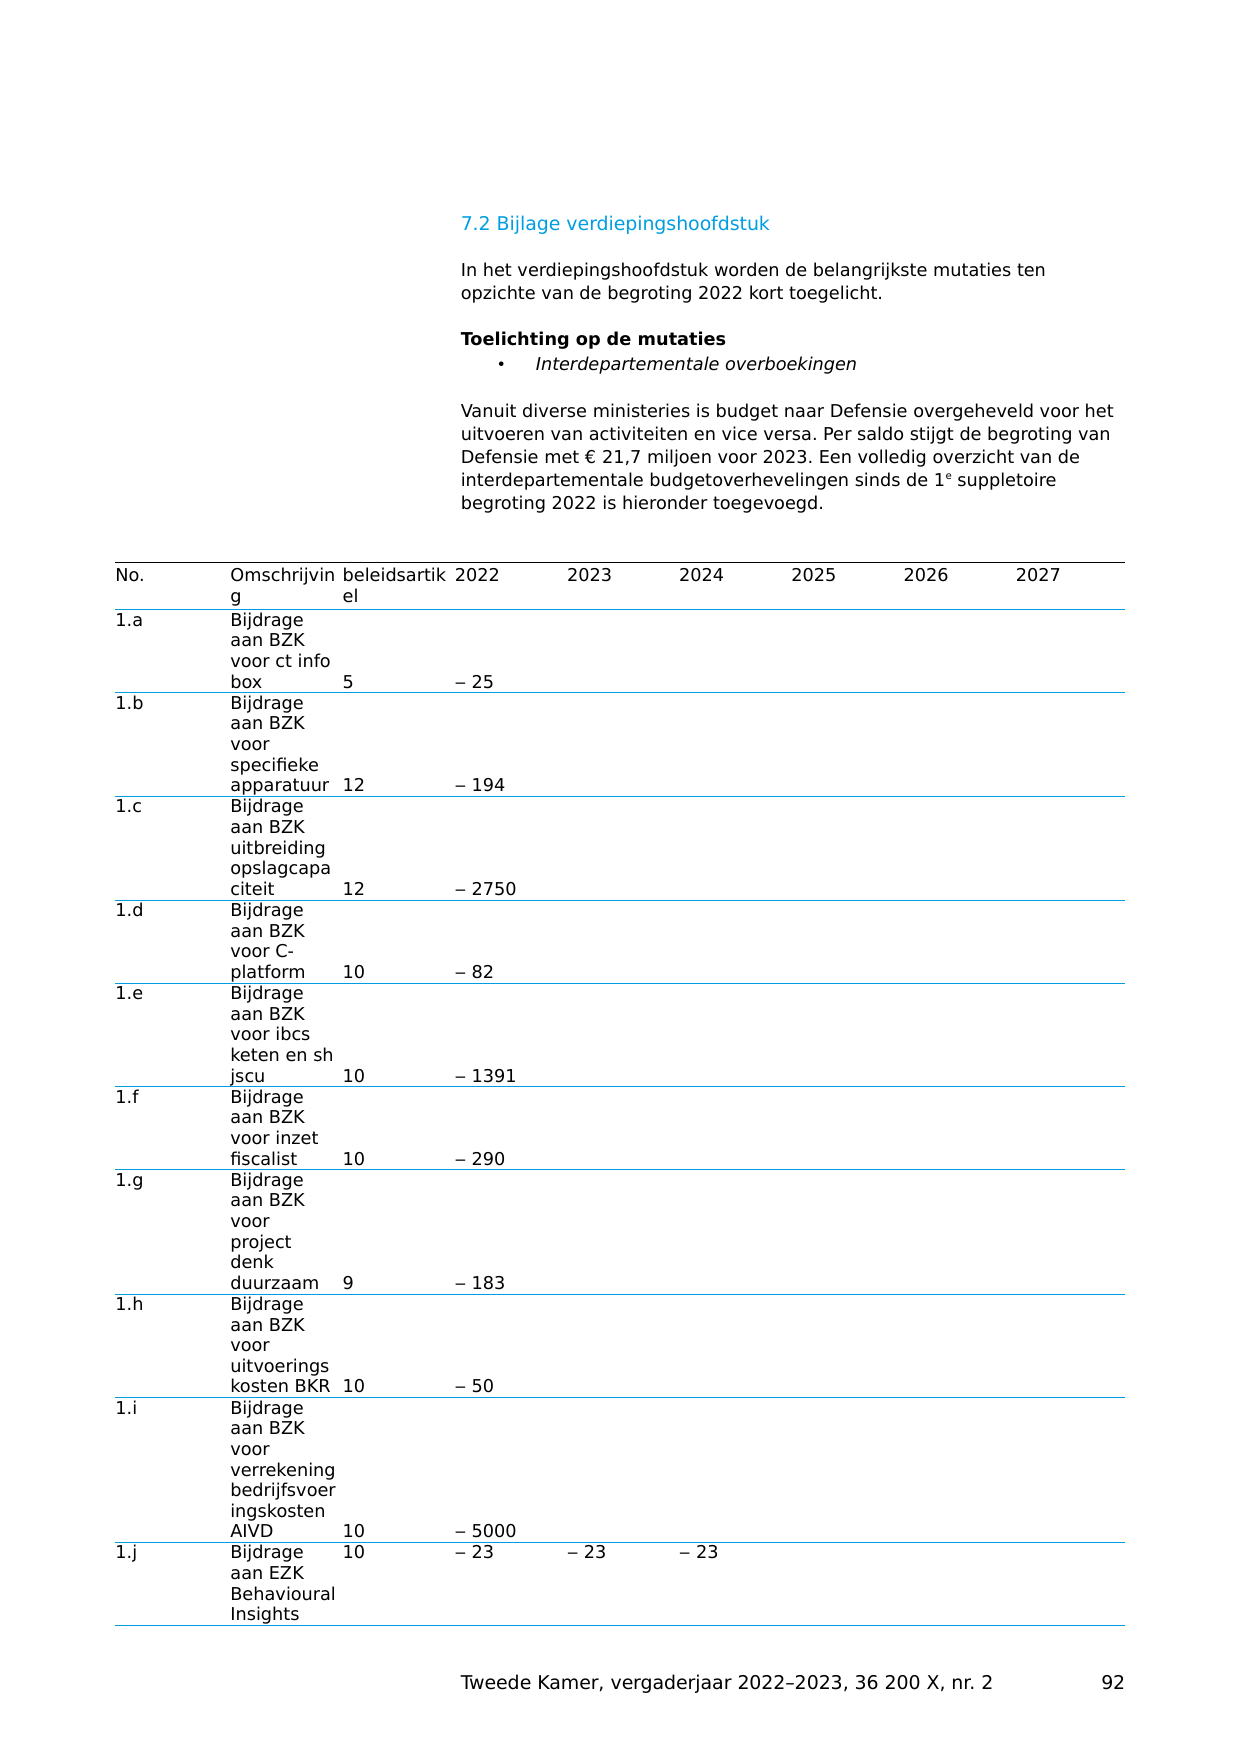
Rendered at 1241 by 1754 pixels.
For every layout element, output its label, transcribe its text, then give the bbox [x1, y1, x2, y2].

table_cell ‒ 50 [452, 1295, 564, 1397]
table_cell [900, 1543, 1013, 1625]
table_cell Bijdrage aan BZK voor ibcs keten en sh jscu [227, 984, 339, 1086]
table_cell ‒ 1391 [452, 984, 564, 1086]
table_cell Bijdrage aan BZK voor ct info box [227, 610, 339, 692]
table_cell [900, 984, 1013, 1086]
table_cell 5 [340, 610, 452, 692]
table_cell [788, 693, 900, 796]
table_cell 2022 [452, 563, 564, 609]
table_cell [900, 901, 1013, 982]
table_cell [900, 1170, 1013, 1293]
table_cell [788, 1087, 900, 1169]
table_cell [564, 1170, 676, 1293]
table_cell Bijdrage aan BZK voor uitvoeringskosten BKR [227, 1295, 339, 1397]
table_cell [1013, 693, 1125, 796]
table_cell [676, 901, 788, 982]
text Vanuit diverse ministeries is budget naar Defensie overgeheveld voor het uitvoeren van activiteiten en vice versa. Per saldo stijgt de begroting van Defensie met € 21,7 miljoen voor 2023. Een volledig overzicht van de interdepartementale budgetoverhevelingen sinds de 1e suppletoire begroting 2022 is hieronder toegevoegd. [461, 399, 1125, 514]
table_cell 1.c [115, 797, 227, 899]
table_cell 1.i [115, 1398, 227, 1542]
table_cell 10 [340, 901, 452, 982]
table_cell [1013, 610, 1125, 692]
table_cell [676, 984, 788, 1086]
table_cell 10 [340, 1295, 452, 1397]
table_cell [676, 1087, 788, 1169]
table_cell [564, 693, 676, 796]
table_cell [788, 984, 900, 1086]
table_cell [564, 797, 676, 899]
table_cell Bijdrage aan BZK voor project denk duurzaam [227, 1170, 339, 1293]
table_cell [1013, 797, 1125, 899]
table_cell ‒ 23 [564, 1543, 676, 1625]
table_cell ‒ 82 [452, 901, 564, 982]
table_cell [1013, 901, 1125, 982]
table_cell [564, 610, 676, 692]
table_cell [676, 1295, 788, 1397]
table_cell 2023 [564, 563, 676, 609]
table_cell [788, 797, 900, 899]
table_cell [788, 1398, 900, 1542]
table_cell [1013, 1170, 1125, 1293]
table_cell Bijdrage aan BZK voor C-platform [227, 901, 339, 982]
table_cell Bijdrage aan BZK uitbreiding opslagcapaciteit [227, 797, 339, 899]
list Interdepartementale overboekingen [498, 352, 1125, 375]
table_cell [900, 693, 1013, 796]
table_cell Bijdrage aan EZK Behavioural Insights [227, 1543, 339, 1625]
table_cell Bijdrage aan BZK voor specifieke apparatuur [227, 693, 339, 796]
table_cell 1.h [115, 1295, 227, 1397]
table_cell 1.e [115, 984, 227, 1086]
table_cell [900, 1087, 1013, 1169]
table_cell ‒ 290 [452, 1087, 564, 1169]
table_cell [900, 797, 1013, 899]
table_cell [788, 1543, 900, 1625]
table_cell Bijdrage aan BZK voor inzet fiscalist [227, 1087, 339, 1169]
table_cell 12 [340, 693, 452, 796]
table_cell [564, 1087, 676, 1169]
table_cell 10 [340, 1087, 452, 1169]
table_cell ‒ 23 [452, 1543, 564, 1625]
table_cell No. [115, 563, 227, 609]
table_cell [564, 901, 676, 982]
table_cell ‒ 2750 [452, 797, 564, 899]
table_cell ‒ 25 [452, 610, 564, 692]
table_cell [564, 1398, 676, 1542]
table_cell 1.b [115, 693, 227, 796]
table_cell beleidsartikel [340, 563, 452, 609]
table_cell 10 [340, 1543, 452, 1625]
text In het verdiepingshoofdstuk worden de belangrijkste mutaties ten opzichte van de begroting 2022 kort toegelicht. [461, 258, 1125, 304]
table_cell [900, 1295, 1013, 1397]
table_cell [676, 693, 788, 796]
table_cell 1.a [115, 610, 227, 692]
table_cell [676, 610, 788, 692]
table_header Tabel 39 Overzicht interdepartementale overboekingen (bedragen x € 1.000) [115, 537, 1125, 562]
table_cell [1013, 1398, 1125, 1542]
table_cell [788, 610, 900, 692]
table_cell 10 [340, 984, 452, 1086]
table_cell 2025 [788, 563, 900, 609]
table_cell 2026 [900, 563, 1013, 609]
table_cell [1013, 984, 1125, 1086]
table_cell 1.f [115, 1087, 227, 1169]
table_cell 1.j [115, 1543, 227, 1625]
table_cell 9 [340, 1170, 452, 1293]
table_cell [788, 901, 900, 982]
table_cell ‒ 23 [676, 1543, 788, 1625]
table_cell [564, 1295, 676, 1397]
text Toelichting op de mutaties [461, 327, 1125, 350]
table_cell Bijdrage aan BZK voor verrekening bedrijfsvoeringskosten AIVD [227, 1398, 339, 1542]
table_cell [900, 610, 1013, 692]
table_cell [676, 1170, 788, 1293]
table_cell 1.d [115, 901, 227, 982]
table_cell 2027 [1013, 563, 1125, 609]
table_cell Omschrijving [227, 563, 339, 609]
table_cell [676, 1398, 788, 1542]
table_cell ‒ 5000 [452, 1398, 564, 1542]
table_cell [1013, 1543, 1125, 1625]
table_cell [676, 797, 788, 899]
table_cell [564, 984, 676, 1086]
table_cell [788, 1295, 900, 1397]
table_cell [788, 1170, 900, 1293]
table_cell 1.g [115, 1170, 227, 1293]
table_cell 10 [340, 1398, 452, 1542]
title 7.2 Bijlage verdiepingshoofdstuk [461, 213, 1125, 235]
table_cell [1013, 1295, 1125, 1397]
table_cell 12 [340, 797, 452, 899]
table_cell [900, 1398, 1013, 1542]
table_cell ‒ 183 [452, 1170, 564, 1293]
table_cell 2024 [676, 563, 788, 609]
table_cell [1013, 1087, 1125, 1169]
table_cell ‒ 194 [452, 693, 564, 796]
